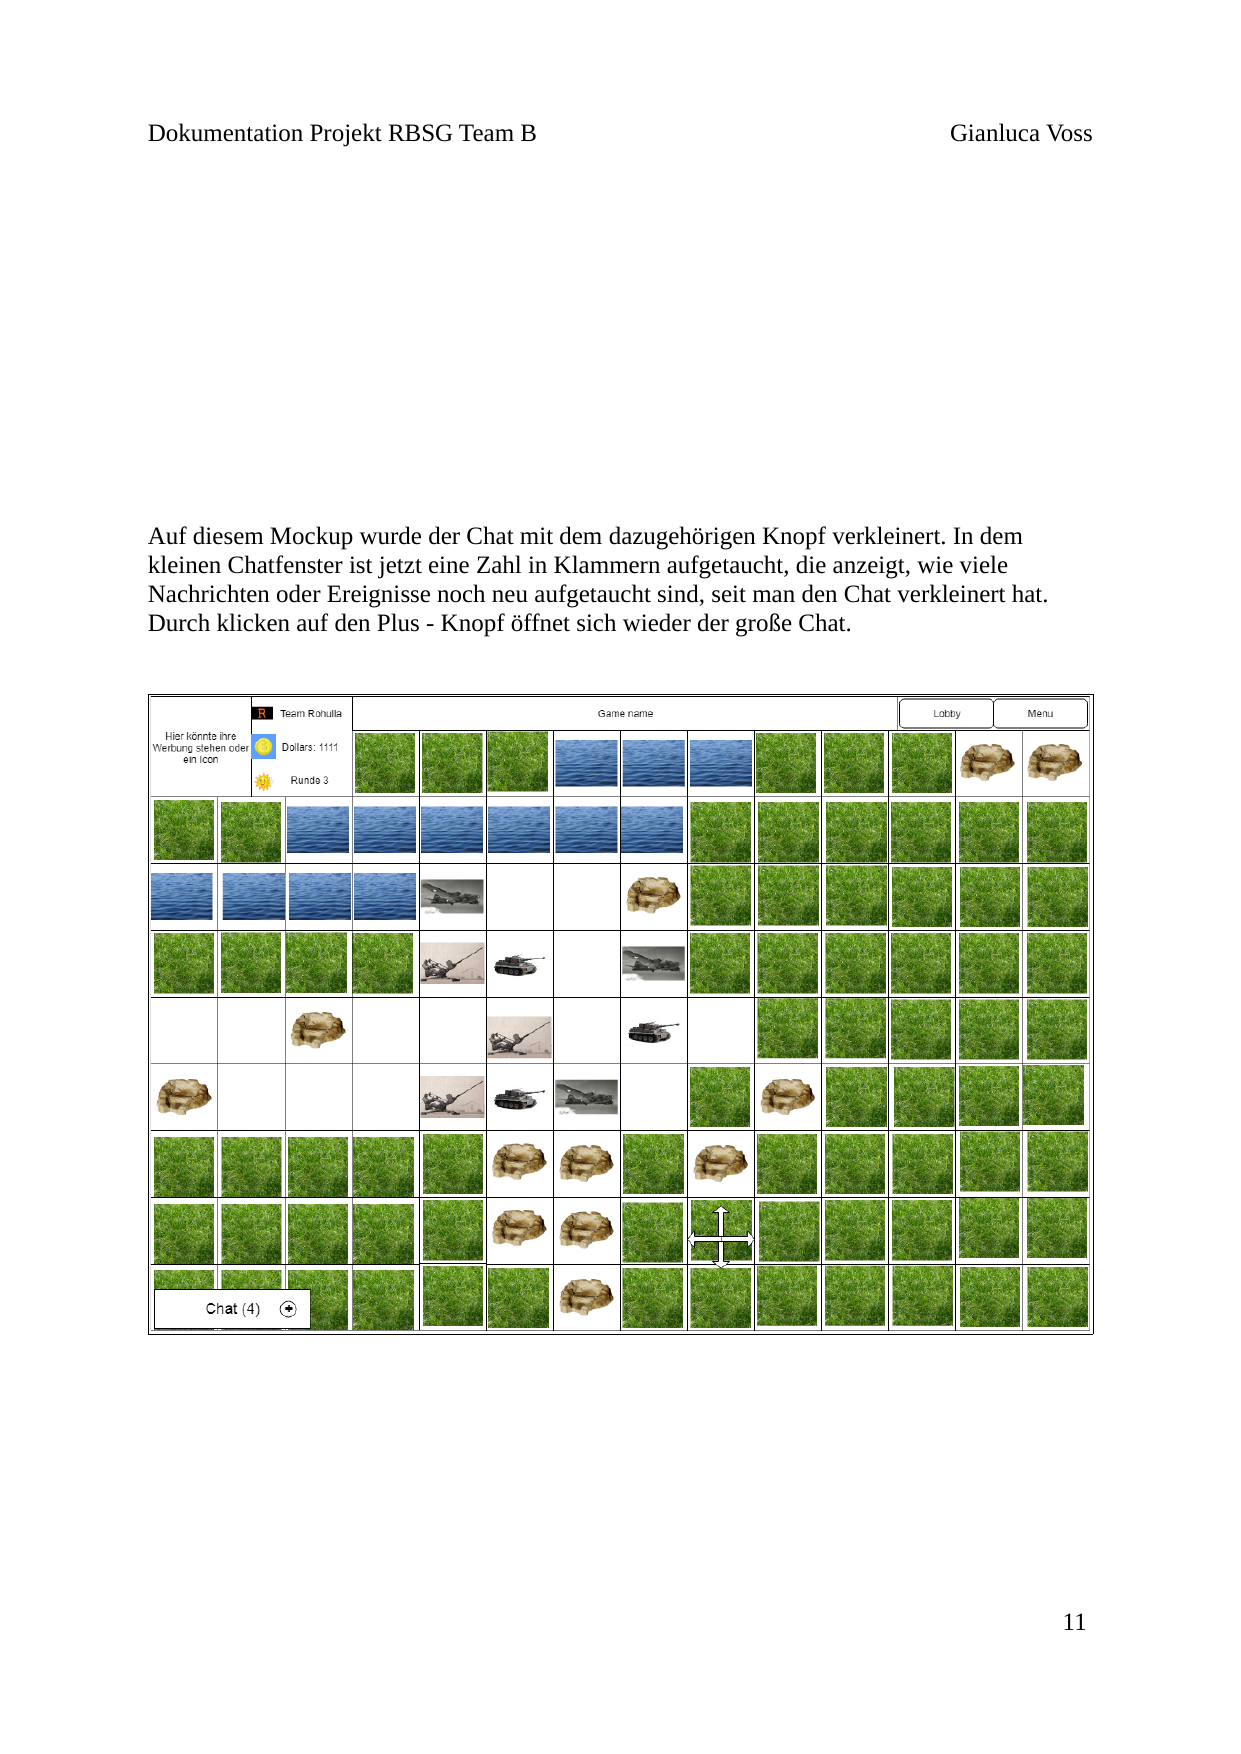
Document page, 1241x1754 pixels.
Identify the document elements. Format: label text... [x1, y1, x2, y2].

text Auf diesem Mockup wurde der Chat mit dem dazugehörigen Knopf verkleinert. In dem kleinen Chatfenster ist jetzt eine Zahl in Klammern aufgetaucht, die anzeigt, wie viele Nachrichten oder Ereignisse noch neu aufgetaucht sind, seit man den Chat verkleinert hat. Durch klicken auf den Plus - Knopf öffnet sich wieder der große Chat. [148, 521, 1093, 636]
picture [150, 696, 1090, 1331]
